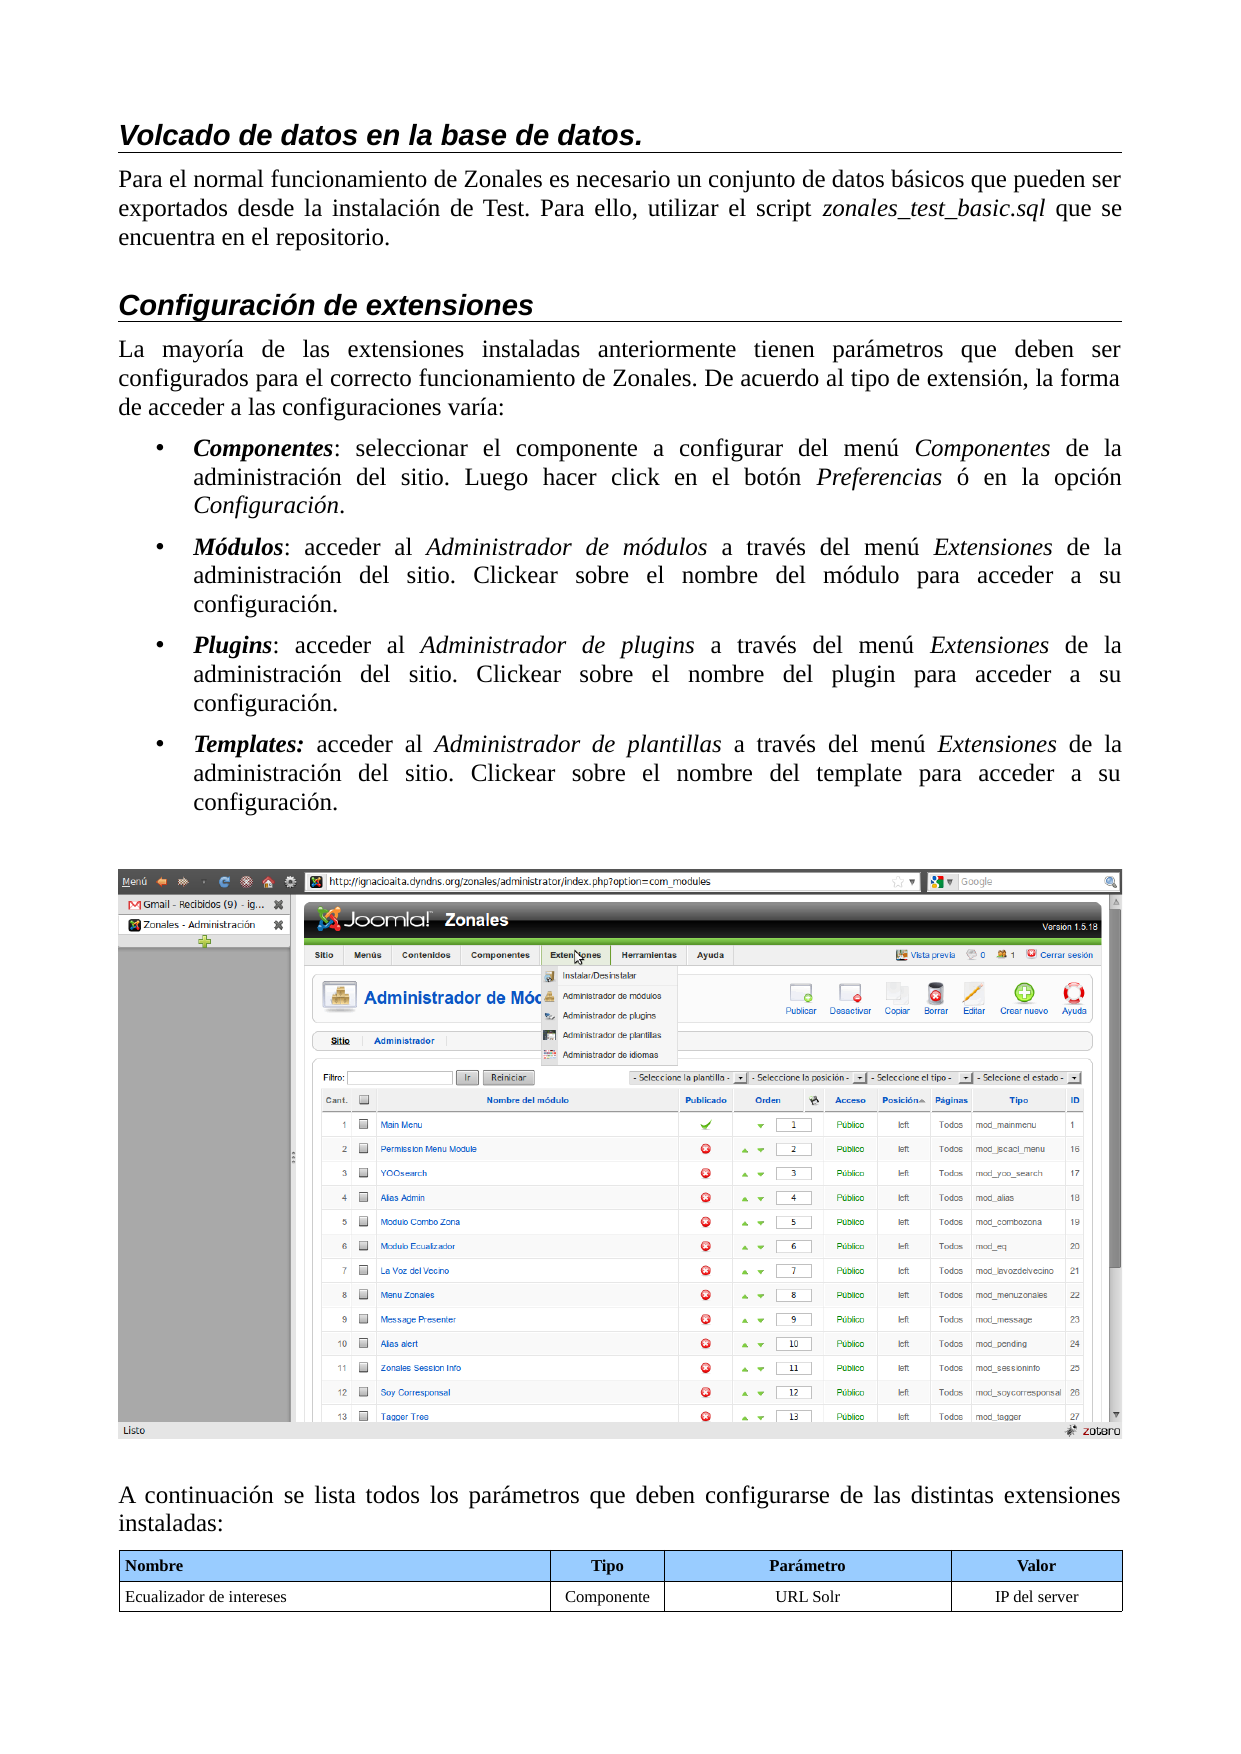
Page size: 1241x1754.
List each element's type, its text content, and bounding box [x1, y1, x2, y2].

table_cell Ecualizador de intereses [120, 1582, 550, 1611]
list Componentes: seleccionar el componente a configurar del menú Componentes de la administración del sitio. Luego hacer click en el botón Preferencias ó en la opción Configuración. [156, 433, 1122, 519]
table_header Tipo [551, 1551, 664, 1581]
table_header Parámetro [665, 1551, 951, 1581]
list Módulos: acceder al Administrador de módulos a través del menú Extensiones de la administración del sitio. Clickear sobre el nombre del módulo para acceder a su configuración. [156, 532, 1122, 618]
table_header Valor [952, 1551, 1122, 1581]
table_header Nombre [120, 1551, 550, 1581]
text La mayoría de las extensiones instaladas anteriormente tienen parámetros que deben ser configurados para el correcto funcionamiento de Zonales. De acuerdo al tipo de extensión, la forma de acceder a las configuraciones varía: [118, 334, 1122, 420]
subtitle Volcado de datos en la base de datos. [118, 118, 1122, 152]
picture [118, 869, 1123, 1439]
subtitle Configuración de extensiones [118, 288, 1122, 321]
table_cell Componente [551, 1582, 664, 1611]
list Plugins: acceder al Administrador de plugins a través del menú Extensiones de la administración del sitio. Clickear sobre el nombre del plugin para acceder a su configuración. [156, 630, 1122, 717]
list Templates: acceder al Administrador de plantillas a través del menú Extensiones de la administración del sitio. Clickear sobre el nombre del template para acceder a su configuración. [156, 729, 1122, 815]
table_cell URL Solr [665, 1582, 951, 1611]
text A continuación se lista todos los parámetros que deben configurarse de las distintas extensiones instaladas: [118, 1480, 1122, 1537]
table_cell IP del server [952, 1582, 1122, 1611]
text Para el normal funcionamiento de Zonales es necesario un conjunto de datos básicos que pueden ser exportados desde la instalación de Test. Para ello, utilizar el script zonales_test_basic.sql que se encuentra en el repositorio. [118, 164, 1122, 251]
